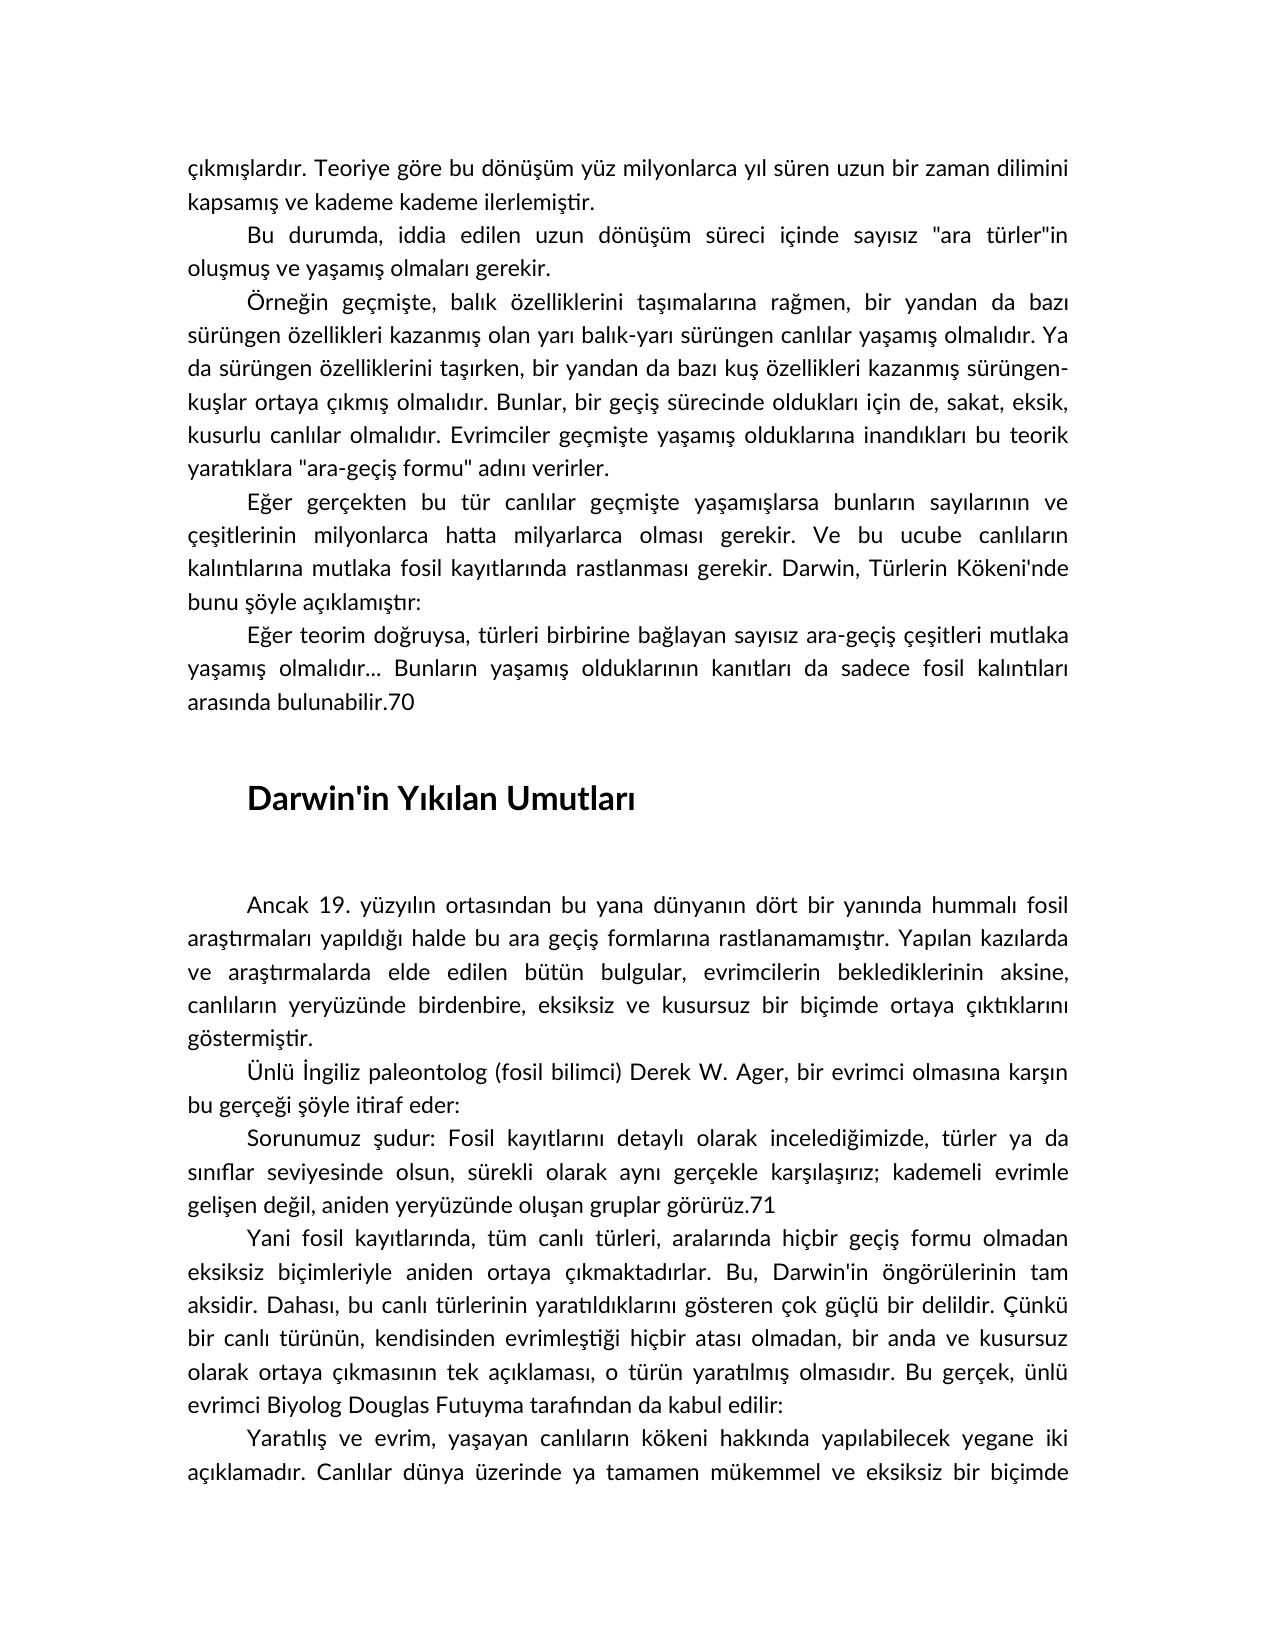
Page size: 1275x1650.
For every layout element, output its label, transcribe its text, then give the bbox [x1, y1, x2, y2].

text Örneğin geçmişte, balık özelliklerini taşımalarına rağmen, bir yandan da bazı sürüngen özellikleri kazanmış olan yarı balık-yarı sürüngen canlılar yaşamış olmalıdır. Ya da sürüngen özelliklerini taşırken, bir yandan da bazı kuş özellikleri kazanmış sürüngen-kuşlar ortaya çıkmış olmalıdır. Bunlar, bir geçiş sürecinde oldukları için de, sakat, eksik, kusurlu canlılar olmalıdır. Evrimciler geçmişte yaşamış olduklarına inandıkları bu teorik yaratıklara "ara-geçiş formu" adını verirler. [187, 283, 1070, 483]
text Eğer teorim doğruysa, türleri birbirine bağlayan sayısız ara-geçiş çeşitleri mutlaka yaşamış olmalıdır... Bunların yaşamış olduklarının kanıtları da sadece fosil kalıntıları arasında bulunabilir.70 [187, 617, 1070, 717]
text Yani fosil kayıtlarında, tüm canlı türleri, aralarında hiçbir geçiş formu olmadan eksiksiz biçimleriyle aniden ortaya çıkmaktadırlar. Bu, Darwin'in öngörülerinin tam aksidir. Dahası, bu canlı türlerinin yaratıldıklarını gösteren çok güçlü bir delildir. Çünkü bir canlı türünün, kendisinden evrimleştiği hiçbir atası olmadan, bir anda ve kusursuz olarak ortaya çıkmasının tek açıklaması, o türün yaratılmış olmasıdır. Bu gerçek, ünlü evrimci Biyolog Douglas Futuyma tarafından da kabul edilir: [187, 1220, 1070, 1420]
subtitle Darwin'in Yıkılan Umutları [187, 783, 1070, 817]
text çıkmışlardır. Teoriye göre bu dönüşüm yüz milyonlarca yıl süren uzun bir zaman dilimini kapsamış ve kademe kademe ilerlemiştir. [187, 150, 1070, 217]
text Eğer gerçekten bu tür canlılar geçmişte yaşamışlarsa bunların sayılarının ve çeşitlerinin milyonlarca hatta milyarlarca olması gerekir. Ve bu ucube canlıların kalıntılarına mutlaka fosil kayıtlarında rastlanması gerekir. Darwin, Türlerin Kökeni'nde bunu şöyle açıklamıştır: [187, 483, 1070, 617]
text Yaratılış ve evrim, yaşayan canlıların kökeni hakkında yapılabilecek yegane iki açıklamadır. Canlılar dünya üzerinde ya tamamen mükemmel ve eksiksiz bir biçimde [187, 1420, 1070, 1487]
text Ünlü İngiliz paleontolog (fosil bilimci) Derek W. Ager, bir evrimci olmasına karşın bu gerçeği şöyle itiraf eder: [187, 1053, 1070, 1120]
text Bu durumda, iddia edilen uzun dönüşüm süreci içinde sayısız "ara türler"in oluşmuş ve yaşamış olmaları gerekir. [187, 217, 1070, 283]
text Sorunumuz şudur: Fosil kayıtlarını detaylı olarak incelediğimizde, türler ya da sınıflar seviyesinde olsun, sürekli olarak aynı gerçekle karşılaşırız; kademeli evrimle gelişen değil, aniden yeryüzünde oluşan gruplar görürüz.71 [187, 1120, 1070, 1220]
text Ancak 19. yüzyılın ortasından bu yana dünyanın dört bir yanında hummalı fosil araştırmaları yapıldığı halde bu ara geçiş formlarına rastlanamamıştır. Yapılan kazılarda ve araştırmalarda elde edilen bütün bulgular, evrimcilerin beklediklerinin aksine, canlıların yeryüzünde birdenbire, eksiksiz ve kusursuz bir biçimde ortaya çıktıklarını göstermiştir. [187, 887, 1070, 1053]
